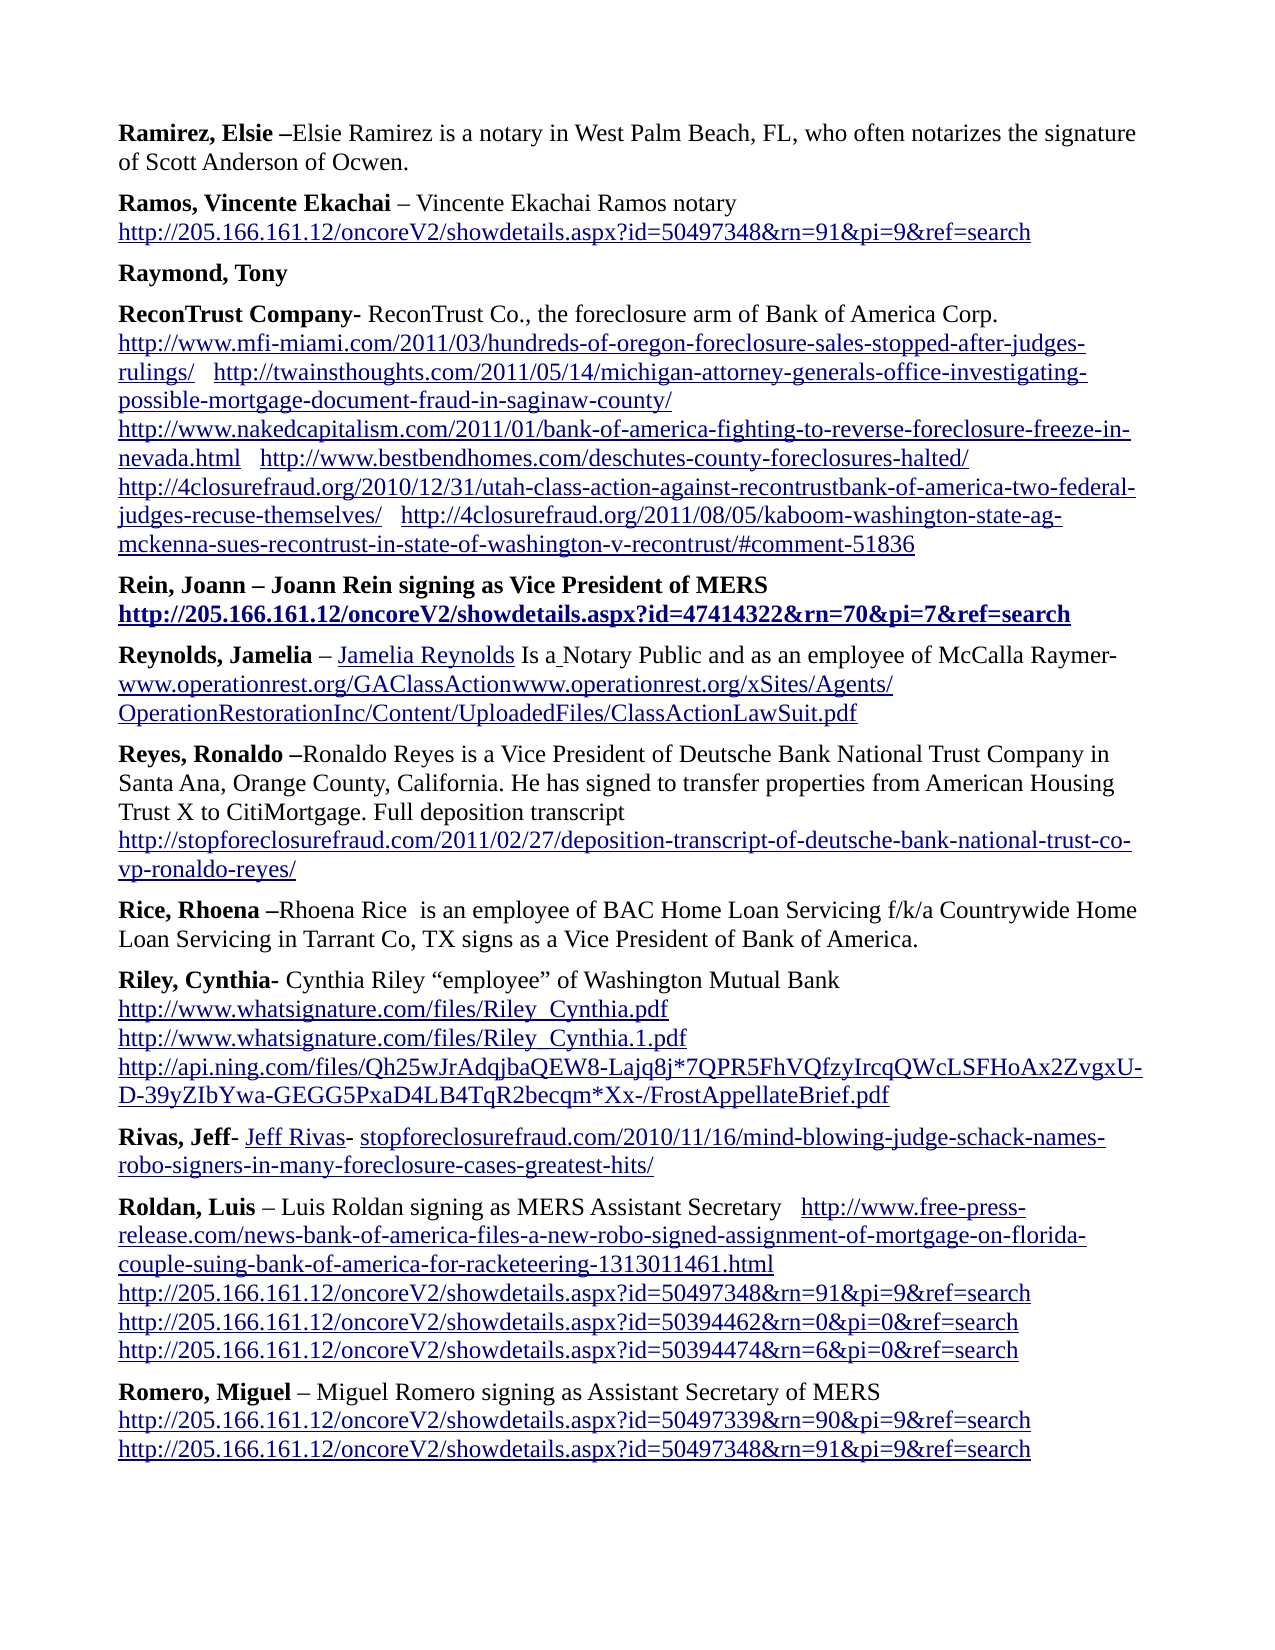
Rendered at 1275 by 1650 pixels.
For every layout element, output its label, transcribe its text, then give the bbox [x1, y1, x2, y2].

text Romero, Miguel – Miguel Romero signing as Assistant Secretary of MERS http://205.166.161.12/oncoreV2/showdetails.aspx?id=50497339&rn=90&pi=9&ref=search http://205.166.161.12/oncoreV2/showdetails.aspx?id=50497348&rn=91&pi=9&ref=search [118, 1377, 1157, 1463]
text Raymond, Tony [118, 258, 1157, 287]
text Riley, Cynthia- Cynthia Riley “employee” of Washington Mutual Bank http://www.whatsignature.com/files/Riley_Cynthia.pdf http://www.whatsignature.com/files/Riley_Cynthia.1.pdf http://api.ning.com/files/Qh25wJrAdqjbaQEW8-Lajq8j*7QPR5FhVQfzyIrcqQWcLSFHoAx2ZvgxU-D-39yZIbYwa-GEGG5PxaD4LB4TqR2becqm*Xx-/FrostAppellateBrief.pdf [118, 966, 1157, 1109]
text Roldan, Luis – Luis Roldan signing as MERS Assistant Secretary http://www.free-press-release.com/news-bank-of-america-files-a-new-robo-signed-assignment-of-mortgage-on-florida-couple-suing-bank-of-america-for-racketeering-1313011461.html http://205.166.161.12/oncoreV2/showdetails.aspx?id=50497348&rn=91&pi=9&ref=search http://205.166.161.12/oncoreV2/showdetails.aspx?id=50394462&rn=0&pi=0&ref=search http://205.166.161.12/oncoreV2/showdetails.aspx?id=50394474&rn=6&pi=0&ref=search [118, 1192, 1157, 1364]
text ReconTrust Company- ReconTrust Co., the foreclosure arm of Bank of America Corp. http://www.mfi-miami.com/2011/03/hundreds-of-oregon-foreclosure-sales-stopped-after-judges-rulings/ http://twainsthoughts.com/2011/05/14/michigan-attorney-generals-office-investigating-possible-mortgage-document-fraud-in-saginaw-county/ http://www.nakedcapitalism.com/2011/01/bank-of-america-fighting-to-reverse-foreclosure-freeze-in-nevada.html http://www.bestbendhomes.com/deschutes-county-foreclosures-halted/ http://4closurefraud.org/2010/12/31/utah-class-action-against-recontrustbank-of-america-two-federal-judges-recuse-themselves/ http://4closurefraud.org/2011/08/05/kaboom-washington-state-ag-mckenna-sues-recontrust-in-state-of-washington-v-recontrust/#comment-51836 [118, 299, 1157, 558]
text Rice, Rhoena –Rhoena Rice is an employee of BAC Home Loan Servicing f/k/a Countrywide Home Loan Servicing in Tarrant Co, TX signs as a Vice President of Bank of America. [118, 896, 1157, 953]
text Rein, Joann – Joann Rein signing as Vice President of MERS http://205.166.161.12/oncoreV2/showdetails.aspx?id=47414322&rn=70&pi=7&ref=search [118, 571, 1157, 628]
text Ramos, Vincente Ekachai – Vincente Ekachai Ramos notary http://205.166.161.12/oncoreV2/showdetails.aspx?id=50497348&rn=91&pi=9&ref=search [118, 188, 1157, 246]
text Ramirez, Elsie –Elsie Ramirez is a notary in West Palm Beach, FL, who often notarizes the signature of Scott Anderson of Ocwen. [118, 118, 1157, 176]
text Rivas, Jeff- Jeff Rivas- stopforeclosurefraud.com/2010/11/16/mind-blowing-judge-schack-names-robo-signers-in-many-foreclosure-cases-greatest-hits/ [118, 1122, 1157, 1179]
text Reynolds, Jamelia – Jamelia Reynolds Is a Notary Public and as an employee of McCalla Raymer- www.operationrest.org/GAClassActionwww.operationrest.org/xSites/Agents/OperationRestorationInc/Content/UploadedFiles/ClassActionLawSuit.pdf [118, 641, 1157, 727]
text Reyes, Ronaldo –Ronaldo Reyes is a Vice President of Deutsche Bank National Trust Company in Santa Ana, Orange County, California. He has signed to transfer properties from American Housing Trust X to CitiMortgage. Full deposition transcript http://stopforeclosurefraud.com/2011/02/27/deposition-transcript-of-deutsche-bank-national-trust-co-vp-ronaldo-reyes/ [118, 739, 1157, 883]
